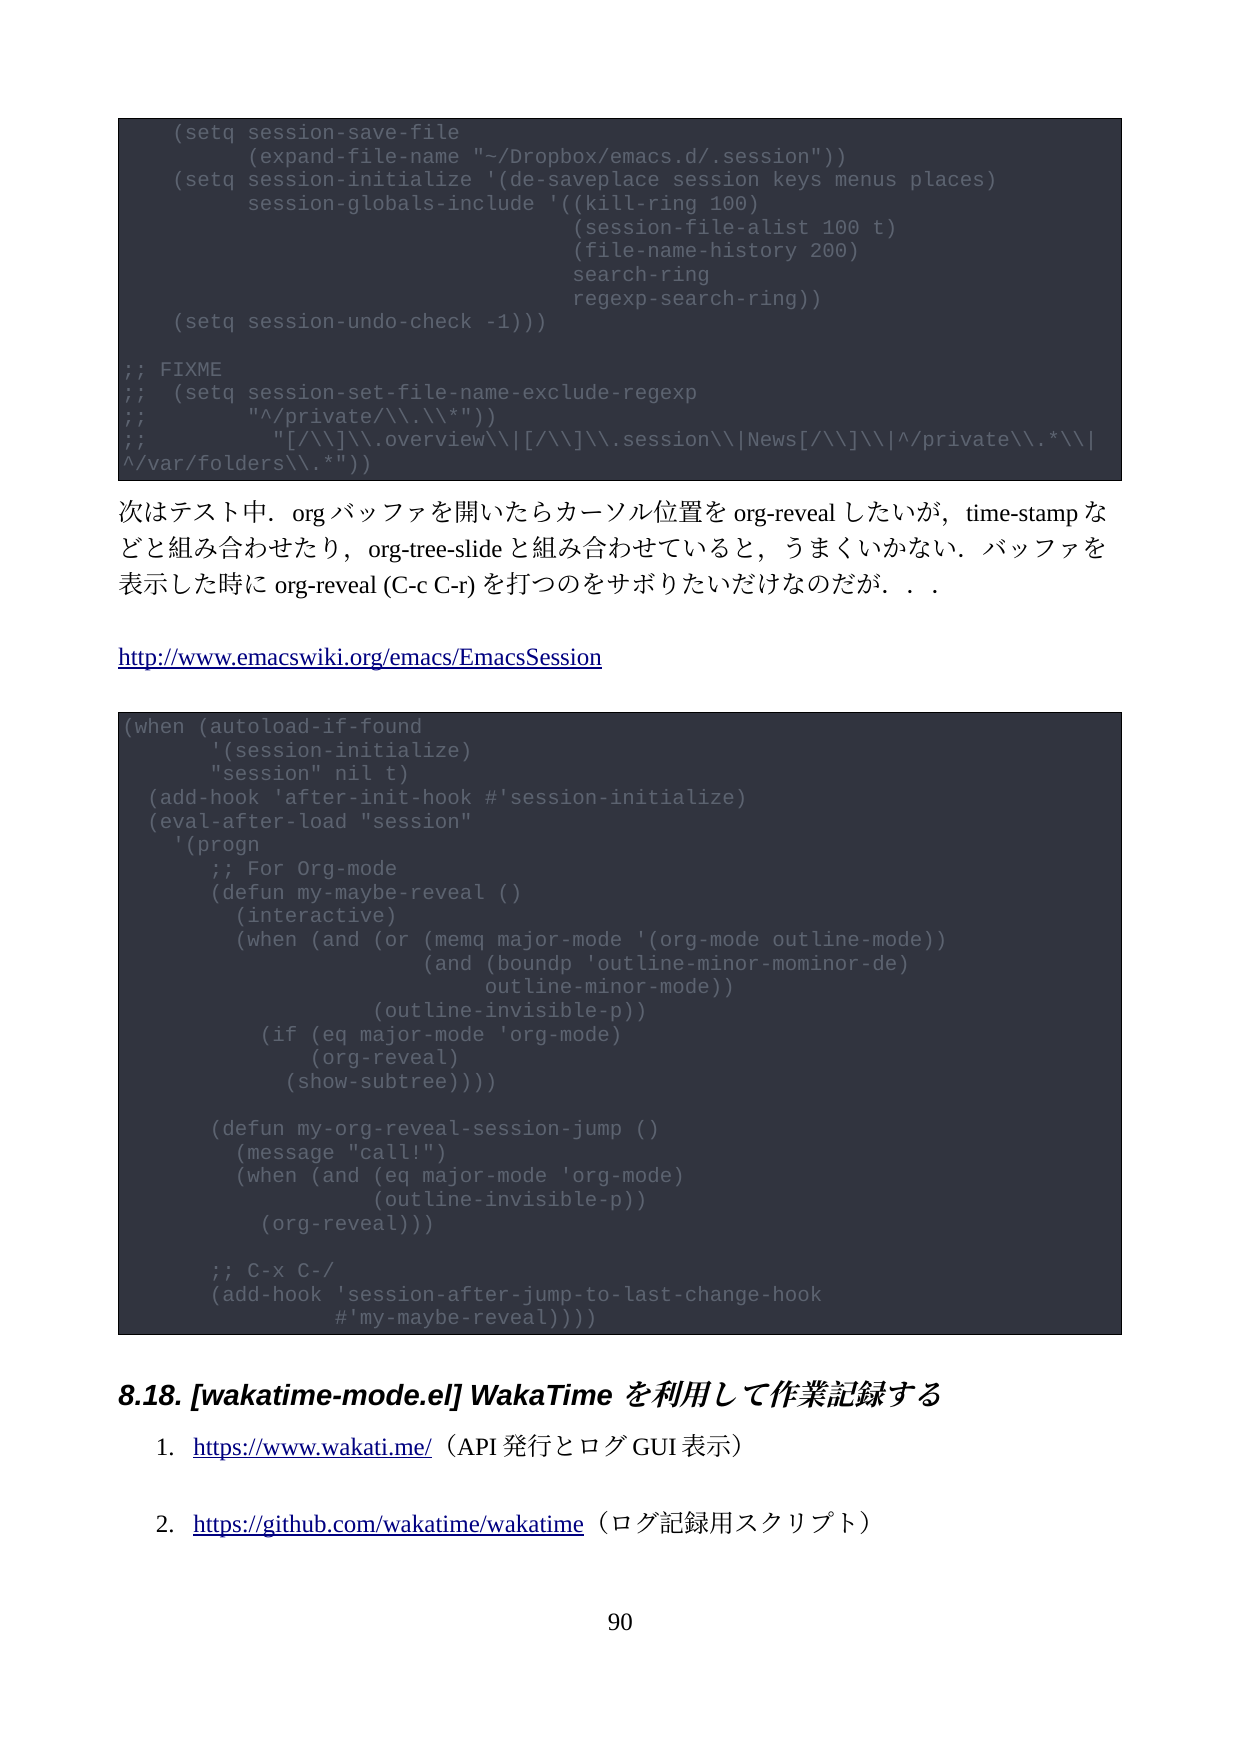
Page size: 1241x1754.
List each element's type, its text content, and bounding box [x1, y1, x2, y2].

text (when (autoload-if-found [119, 713, 1121, 736]
text #'my-maybe-reveal)))) [119, 1303, 1121, 1334]
text (if (eq major-mode 'org-mode) [119, 1019, 1121, 1043]
text (and (boundp 'outline-minor-mominor-de) [119, 949, 1121, 972]
text (file-name-history 200) [119, 236, 1121, 260]
text (interactive) [119, 901, 1121, 925]
text ;; "^/private/\\.\\*")) [119, 402, 1121, 426]
text search-ring [119, 260, 1121, 284]
text (show-subtree)))) [119, 1067, 1121, 1091]
text "session" nil t) [119, 759, 1121, 783]
text (when (and (eq major-mode 'org-mode) [119, 1161, 1121, 1185]
text '(session-initialize) [119, 736, 1121, 759]
text ;; "[/\\]\\.overview\\|[/\\]\\.session\\|News[/\\]\\|^/private\\.*\\|^/var/folders\\.*")) [119, 426, 1121, 480]
text http://www.emacswiki.org/emacs/EmacsSession [118, 642, 1122, 700]
text session-globals-include '((kill-ring 100) [119, 189, 1121, 213]
text (org-reveal) [119, 1043, 1121, 1067]
text ;; FIXME [119, 354, 1121, 378]
text ;; (setq session-set-file-name-exclude-regexp [119, 378, 1121, 402]
text (when (and (or (memq major-mode '(org-mode outline-mode)) [119, 925, 1121, 949]
text (session-file-alist 100 t) [119, 213, 1121, 236]
text ;; For Org-mode [119, 854, 1121, 878]
text regexp-search-ring)) [119, 284, 1121, 307]
list https://www.wakati.me/（API発行とログGUI表示） [156, 1427, 1122, 1491]
text 次はテスト中．orgバッファを開いたらカーソル位置をorg-revealしたいが，time-stampなどと組み合わせたり，org-tree-slideと組み合わせていると，うまくいかない．バッファを表示した時に org-reveal (C-c C-r) を打つのをサボりたいだけなのだが．．． [118, 493, 1122, 630]
text (outline-invisible-p)) [119, 1185, 1121, 1209]
text (setq session-undo-check -1))) [119, 307, 1121, 331]
subtitle [wakatime-mode.el] WakaTime を利用して作業記録する [118, 1372, 1122, 1414]
text (add-hook 'session-after-jump-to-last-change-hook [119, 1280, 1121, 1303]
text (expand-file-name "~/Dropbox/emacs.d/.session")) [119, 142, 1121, 165]
text (defun my-maybe-reveal () [119, 878, 1121, 901]
text (message "call!") [119, 1138, 1121, 1161]
text (setq session-save-file [119, 119, 1121, 142]
text (setq session-initialize '(de-saveplace session keys menus places) [119, 165, 1121, 189]
text '(progn [119, 830, 1121, 854]
text outline-minor-mode)) [119, 972, 1121, 996]
text ;; C-x C-/ [119, 1256, 1121, 1280]
text (add-hook 'after-init-hook #'session-initialize) [119, 783, 1121, 807]
text (outline-invisible-p)) [119, 996, 1121, 1019]
text (org-reveal))) [119, 1209, 1121, 1232]
list https://github.com/wakatime/wakatime（ログ記録用スクリプト） [156, 1504, 1122, 1568]
text (eval-after-load "session" [119, 807, 1121, 830]
text (defun my-org-reveal-session-jump () [119, 1114, 1121, 1138]
